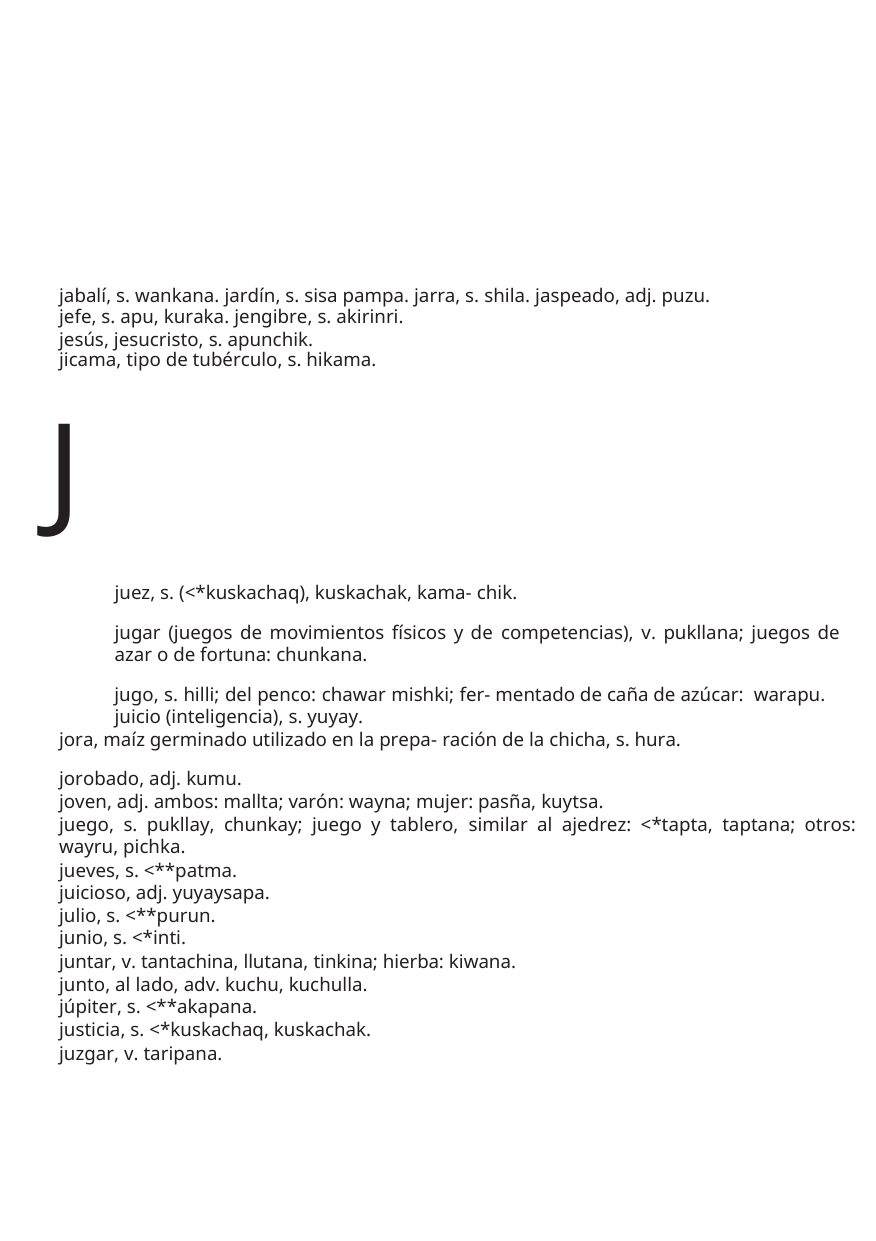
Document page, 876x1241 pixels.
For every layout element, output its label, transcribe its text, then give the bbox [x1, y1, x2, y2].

text jabalí, s. wankana. jardín, s. sisa pampa. jarra, s. shila. jaspeado, adj. puzu. jefe, s. apu, kuraka. jengibre, s. akirinri. [59, 285, 734, 329]
text juicioso, adj. yuyaysapa. [59, 882, 856, 904]
text jicama, tipo de tubérculo, s. hikama. [59, 350, 856, 371]
text júpiter, s. <**akapana. [59, 996, 856, 1018]
text jesús, jesucristo, s. apunchik. [59, 329, 856, 350]
text juzgar, v. taripana. [59, 1041, 856, 1066]
text jueves, s. <**patma. [59, 858, 856, 882]
text joven, adj. ambos: mallta; varón: wayna; mujer: pasña, kuytsa. [59, 789, 856, 813]
text juez, s. (<*kuskachaq), kuskachak, kama- chik. [114, 580, 840, 604]
text junio, s. <*inti. [59, 927, 856, 949]
text junto, al lado, adv. kuchu, kuchulla. [59, 973, 856, 996]
text jugo, s. hilli; del penco: chawar mishki; fer- mentado de caña de azúcar: warapu. juicio (inteligencia), s. yuyay. [114, 683, 841, 728]
text jora, maíz germinado utilizado en la prepa- ración de la chicha, s. hura. [59, 728, 856, 751]
text J [48, 379, 856, 550]
text juego, s. pukllay, chunkay; juego y tablero, similar al ajedrez: <*tapta, taptana; otros: wayru, pichka. [59, 813, 856, 858]
text julio, s. <**purun. [59, 904, 856, 927]
text jugar (juegos de movimientos físicos y de competencias), v. pukllana; juegos de azar o de fortuna: chunkana. [114, 621, 840, 666]
text juntar, v. tantachina, llutana, tinkina; hierba: kiwana. [59, 949, 856, 973]
text justicia, s. <*kuskachaq, kuskachak. [59, 1018, 856, 1041]
text jorobado, adj. kumu. [59, 767, 856, 789]
